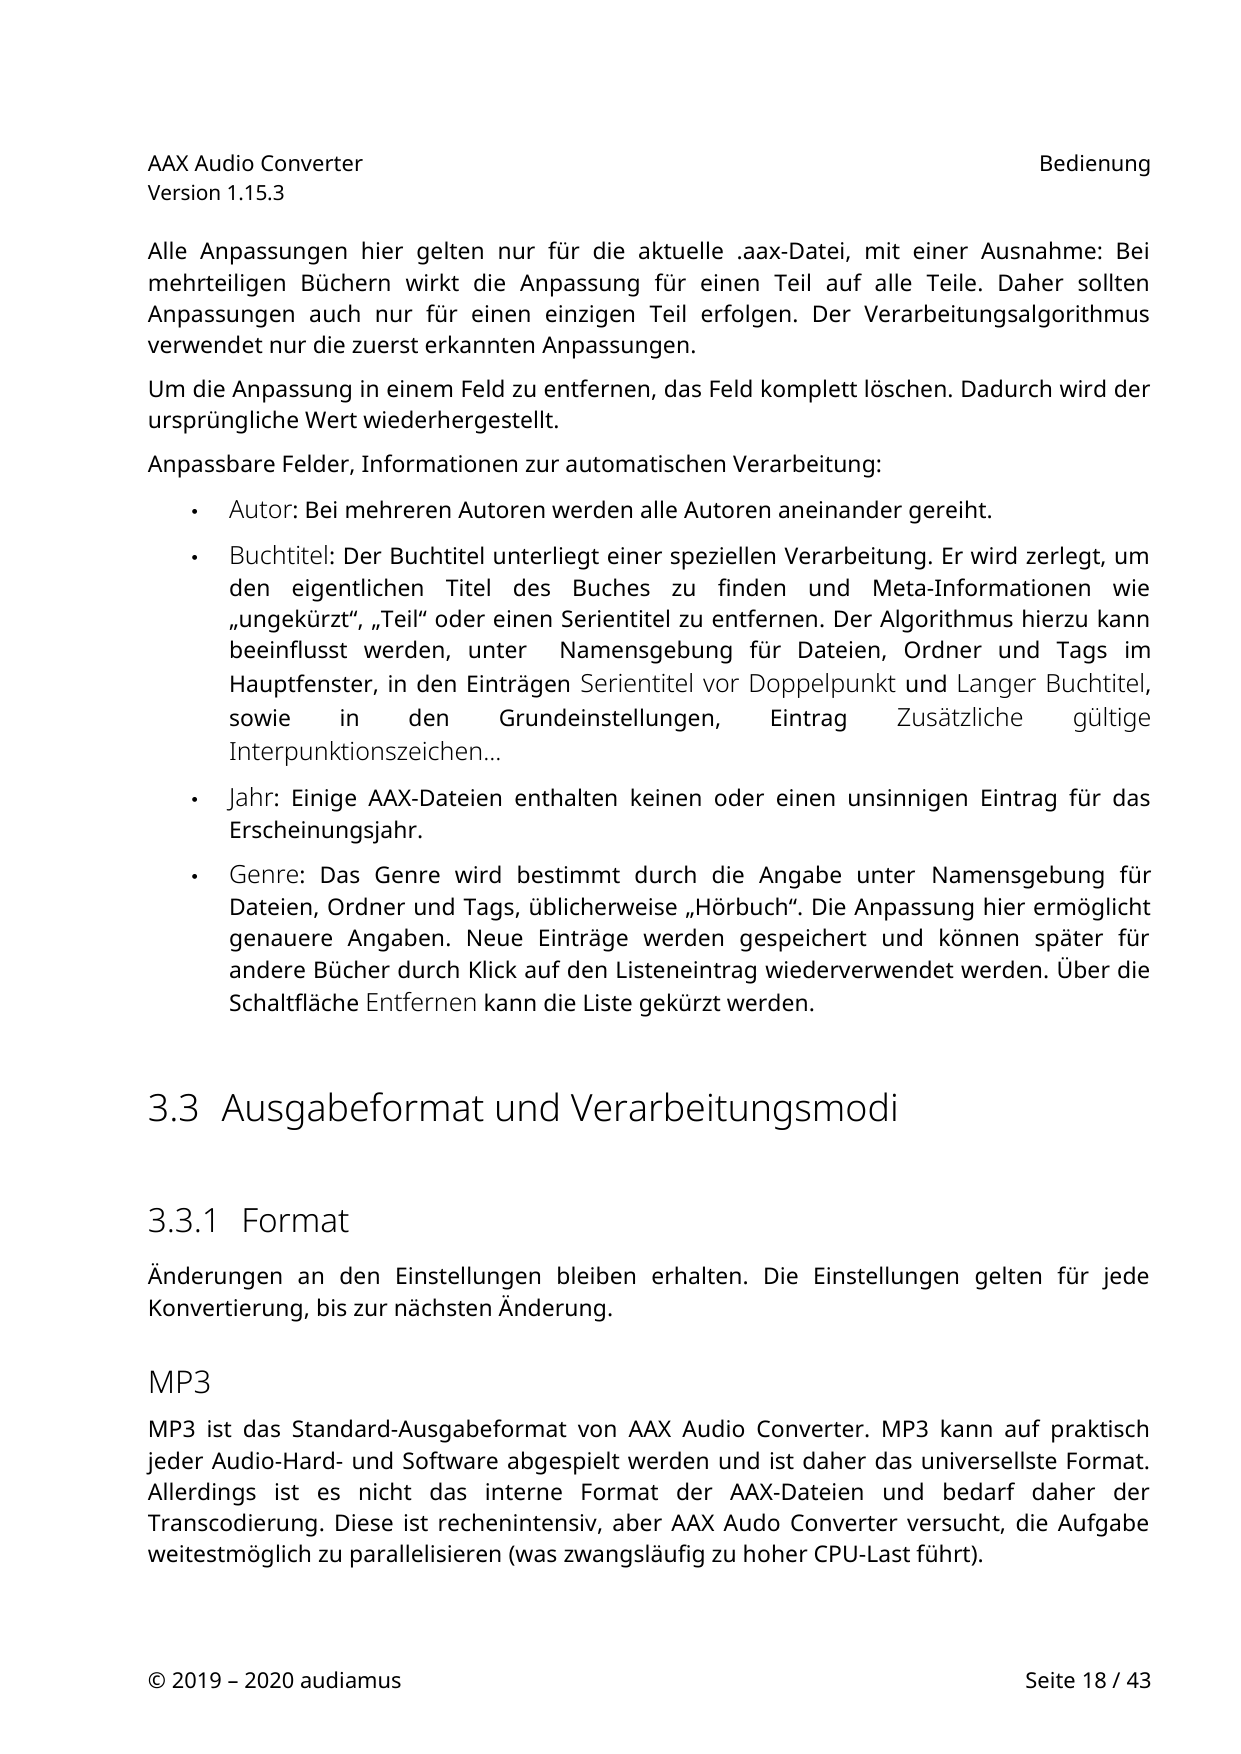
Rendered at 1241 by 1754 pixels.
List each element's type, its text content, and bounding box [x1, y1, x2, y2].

subtitle MP3 [148, 1360, 1152, 1403]
list Jahr: Einige AAX-Dateien enthalten keinen oder einen unsinnigen Eintrag für das Erscheinungsjahr. [191, 779, 1152, 845]
text Alle Anpassungen hier gelten nur für die aktuelle .aax-Datei, mit einer Ausnahme: Bei mehrteiligen Büchern wirkt die Anpassung für einen Teil auf alle Teile. Daher sollten Anpassungen auch nur für einen einzigen Teil erfolgen. Der Verarbeitungsalgorithmus verwendet nur die zuerst erkannten Anpassungen. [148, 235, 1152, 360]
subtitle Format [148, 1197, 1152, 1243]
text Änderungen an den Einstellungen bleiben erhalten. Die Einstellungen gelten für jede Konvertierung, bis zur nächsten Änderung. [148, 1260, 1152, 1323]
text Um die Anpassung in einem Feld zu entfernen, das Feld komplett löschen. Dadurch wird der ursprüngliche Wert wiederhergestellt. [148, 373, 1152, 435]
list Genre: Das Genre wird bestimmt durch die Angabe unter Namensgebung für Dateien, Ordner und Tags, üblicherweise „Hörbuch“. Die Anpassung hier ermöglicht genauere Angaben. Neue Einträge werden gespeichert und können später für andere Bücher durch Klick auf den Listeneintrag wiederverwendet werden. Über die Schaltfläche Entfernen kann die Liste gekürzt werden. [191, 857, 1152, 1019]
subtitle Ausgabeformat und Verarbeitungsmodi [148, 1081, 1152, 1132]
list Buchtitel: Der Buchtitel unterliegt einer speziellen Verarbeitung. Er wird zerlegt, um den eigentlichen Titel des Buches zu finden und Meta-Informationen wie „ungekürzt“, „Teil“ oder einen Serientitel zu entfernen. Der Algorithmus hierzu kann beeinflusst werden, unter Namensgebung für Dateien, Ordner und Tags im Hauptfenster, in den Einträgen Serientitel vor Doppelpunkt und Langer Buchtitel, sowie in den Grundeinstellungen, Eintrag Zusätzliche gültige Interpunktionszeichen... [191, 538, 1152, 767]
list Autor: Bei mehreren Autoren werden alle Autoren aneinander gereiht. [191, 491, 1152, 525]
text Anpassbare Felder, Informationen zur automatischen Verarbeitung: [148, 448, 1152, 479]
text MP3 ist das Standard-Ausgabeformat von AAX Audio Converter. MP3 kann auf praktisch jeder Audio-Hard- und Software abgespielt werden und ist daher das universellste Format. Allerdings ist es nicht das interne Format der AAX-Dateien und bedarf daher der Transcodierung. Diese ist rechenintensiv, aber AAX Audo Converter versucht, die Aufgabe weitestmöglich zu parallelisieren (was zwangsläufig zu hoher CPU-Last führt). [148, 1413, 1152, 1569]
